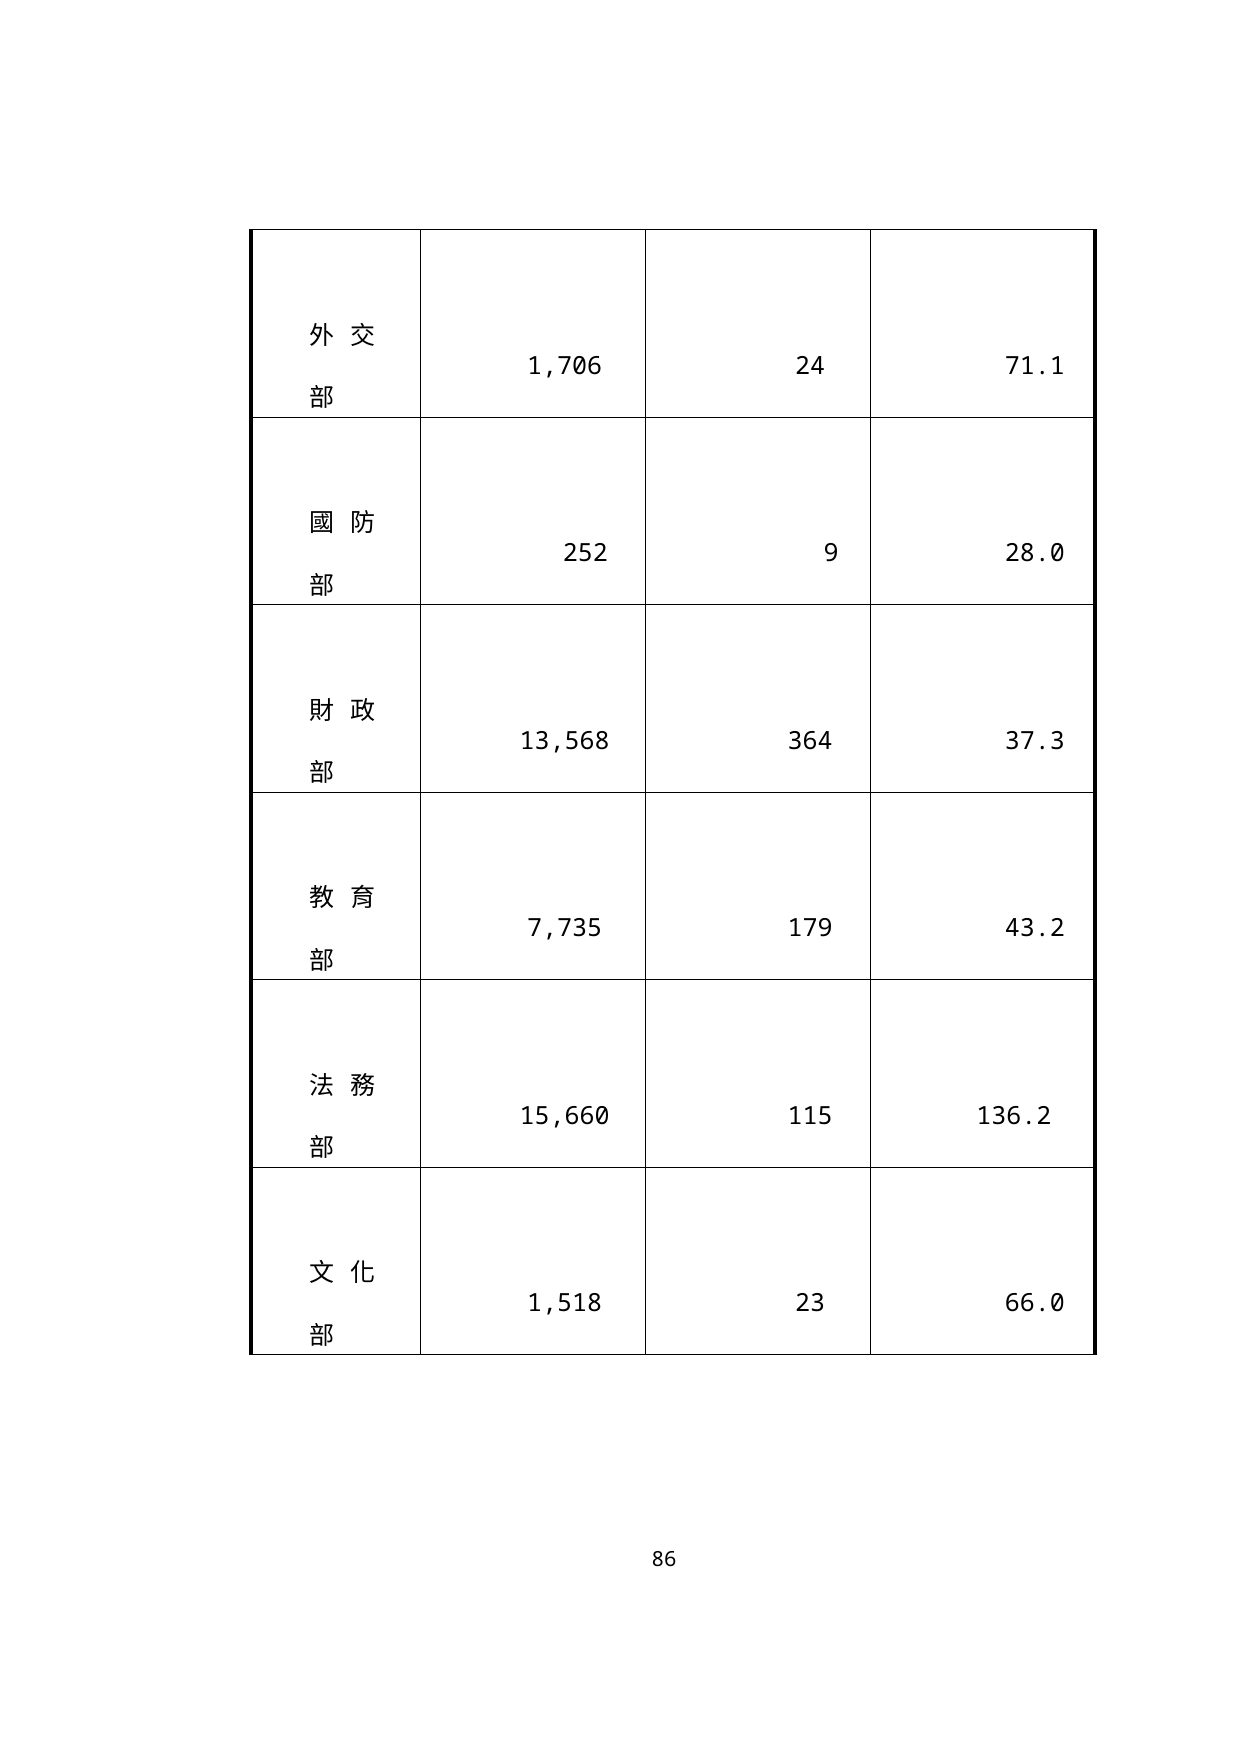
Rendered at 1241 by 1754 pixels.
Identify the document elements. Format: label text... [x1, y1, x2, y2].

table_cell 9 [646, 418, 870, 604]
table_cell 23 [646, 1168, 870, 1354]
table_cell 外交部 [253, 230, 420, 417]
table_cell 115 [646, 980, 870, 1167]
table_cell 71.1 [871, 230, 1093, 417]
table_cell 15,660 [421, 980, 645, 1167]
table_cell 財政部 [253, 605, 420, 792]
table_cell 7,735 [421, 793, 645, 979]
table_cell 252 [421, 418, 645, 604]
table_cell 13,568 [421, 605, 645, 792]
table_cell 1,518 [421, 1168, 645, 1354]
table_cell 24 [646, 230, 870, 417]
table_cell 法務部 [253, 980, 420, 1167]
table_cell 文化部 [253, 1168, 420, 1354]
table_cell 1,706 [421, 230, 645, 417]
table_cell 37.3 [871, 605, 1093, 792]
table_cell 28.0 [871, 418, 1093, 604]
table_cell 364 [646, 605, 870, 792]
table_cell 179 [646, 793, 870, 979]
table_cell 66.0 [871, 1168, 1093, 1354]
table_cell 國防部 [253, 418, 420, 604]
table_cell 136.2 [871, 980, 1093, 1167]
table_cell 教育部 [253, 793, 420, 979]
table_cell 43.2 [871, 793, 1093, 979]
